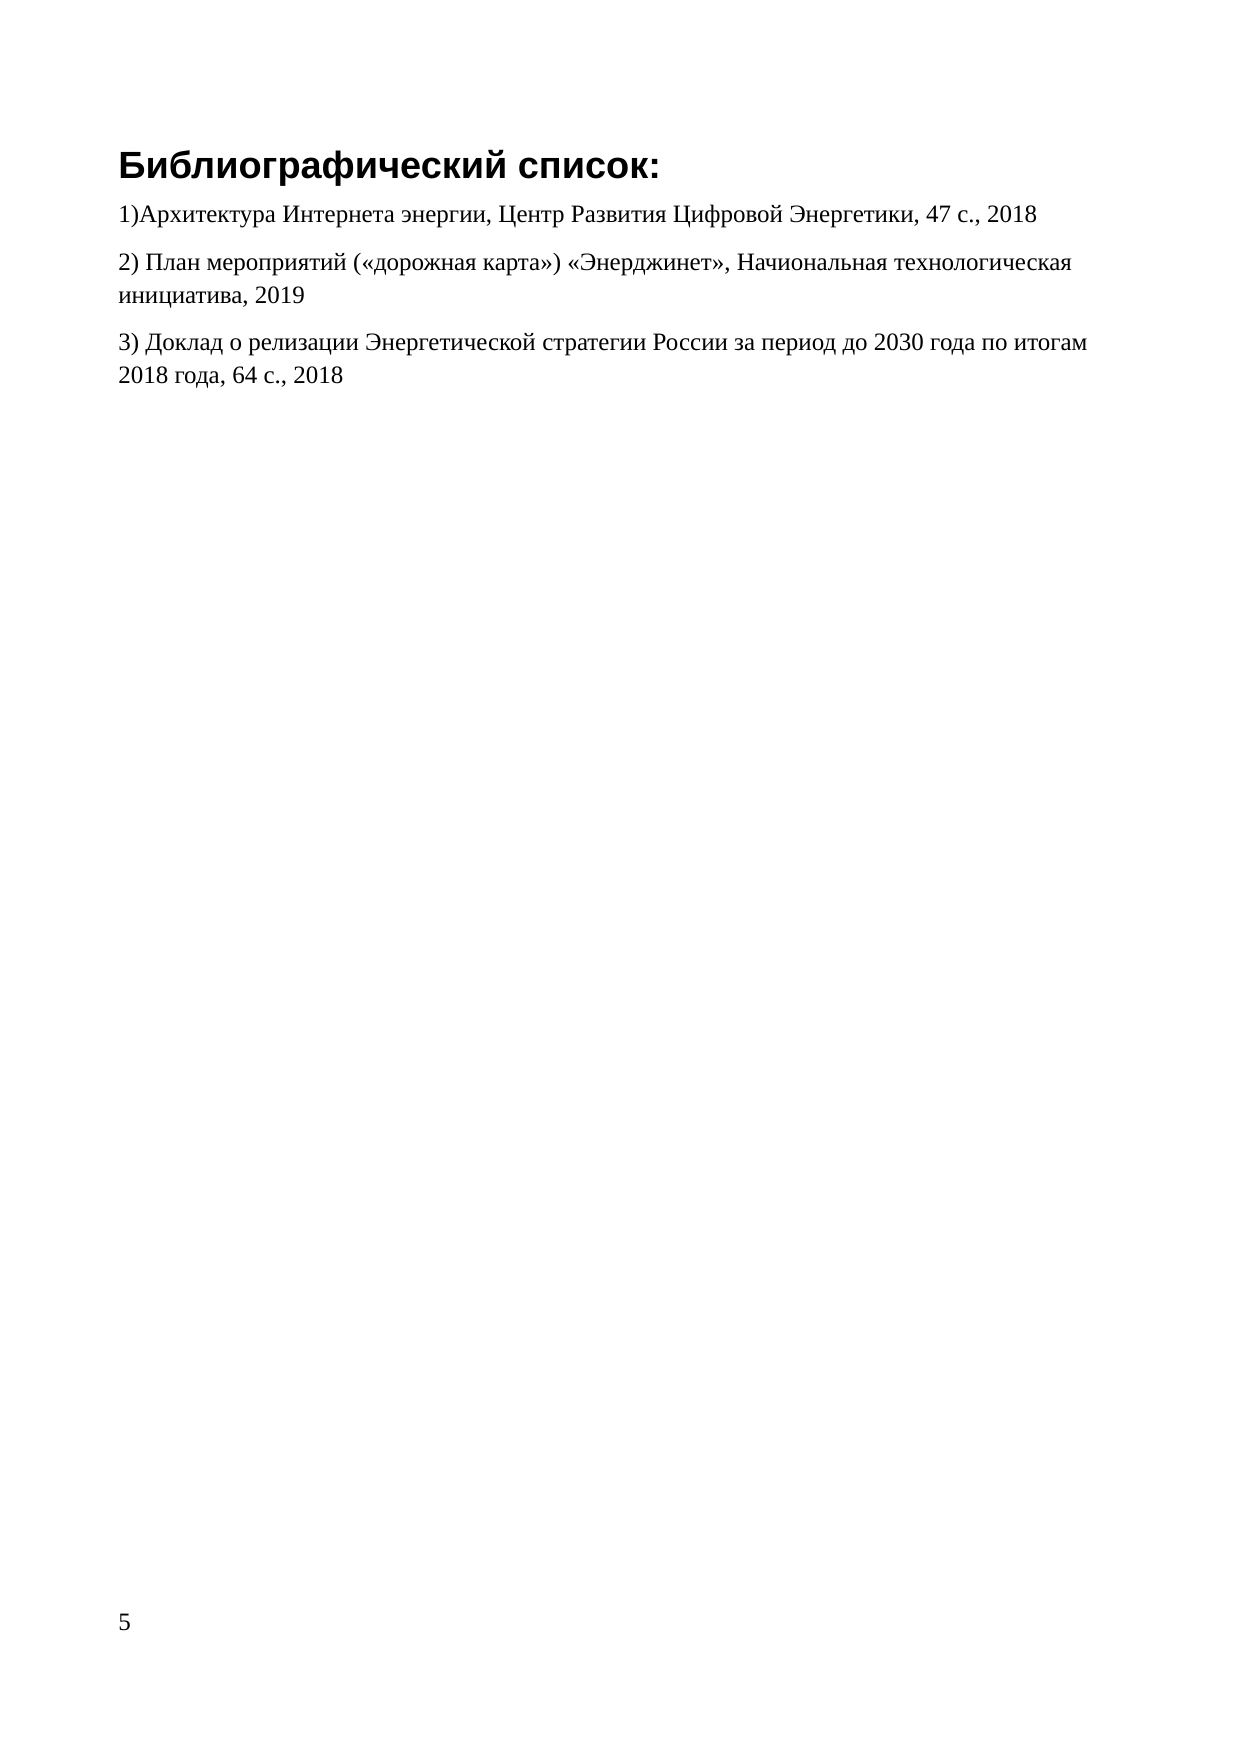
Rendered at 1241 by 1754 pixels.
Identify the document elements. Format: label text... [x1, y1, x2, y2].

text 2) План мероприятий («дорожная карта») «Энерджинет», Начиональная технологическая инициатива, 2019 [118, 247, 1122, 309]
text 1)Архитектура Интернета энергии, Центр Развития Цифровой Энергетики, 47 с., 2018 [118, 199, 1122, 228]
subtitle Библиографический список: [118, 143, 1122, 187]
text 3) Доклад о релизации Энергетической стратегии России за период до 2030 года по итогам 2018 года, 64 с., 2018 [118, 327, 1122, 389]
